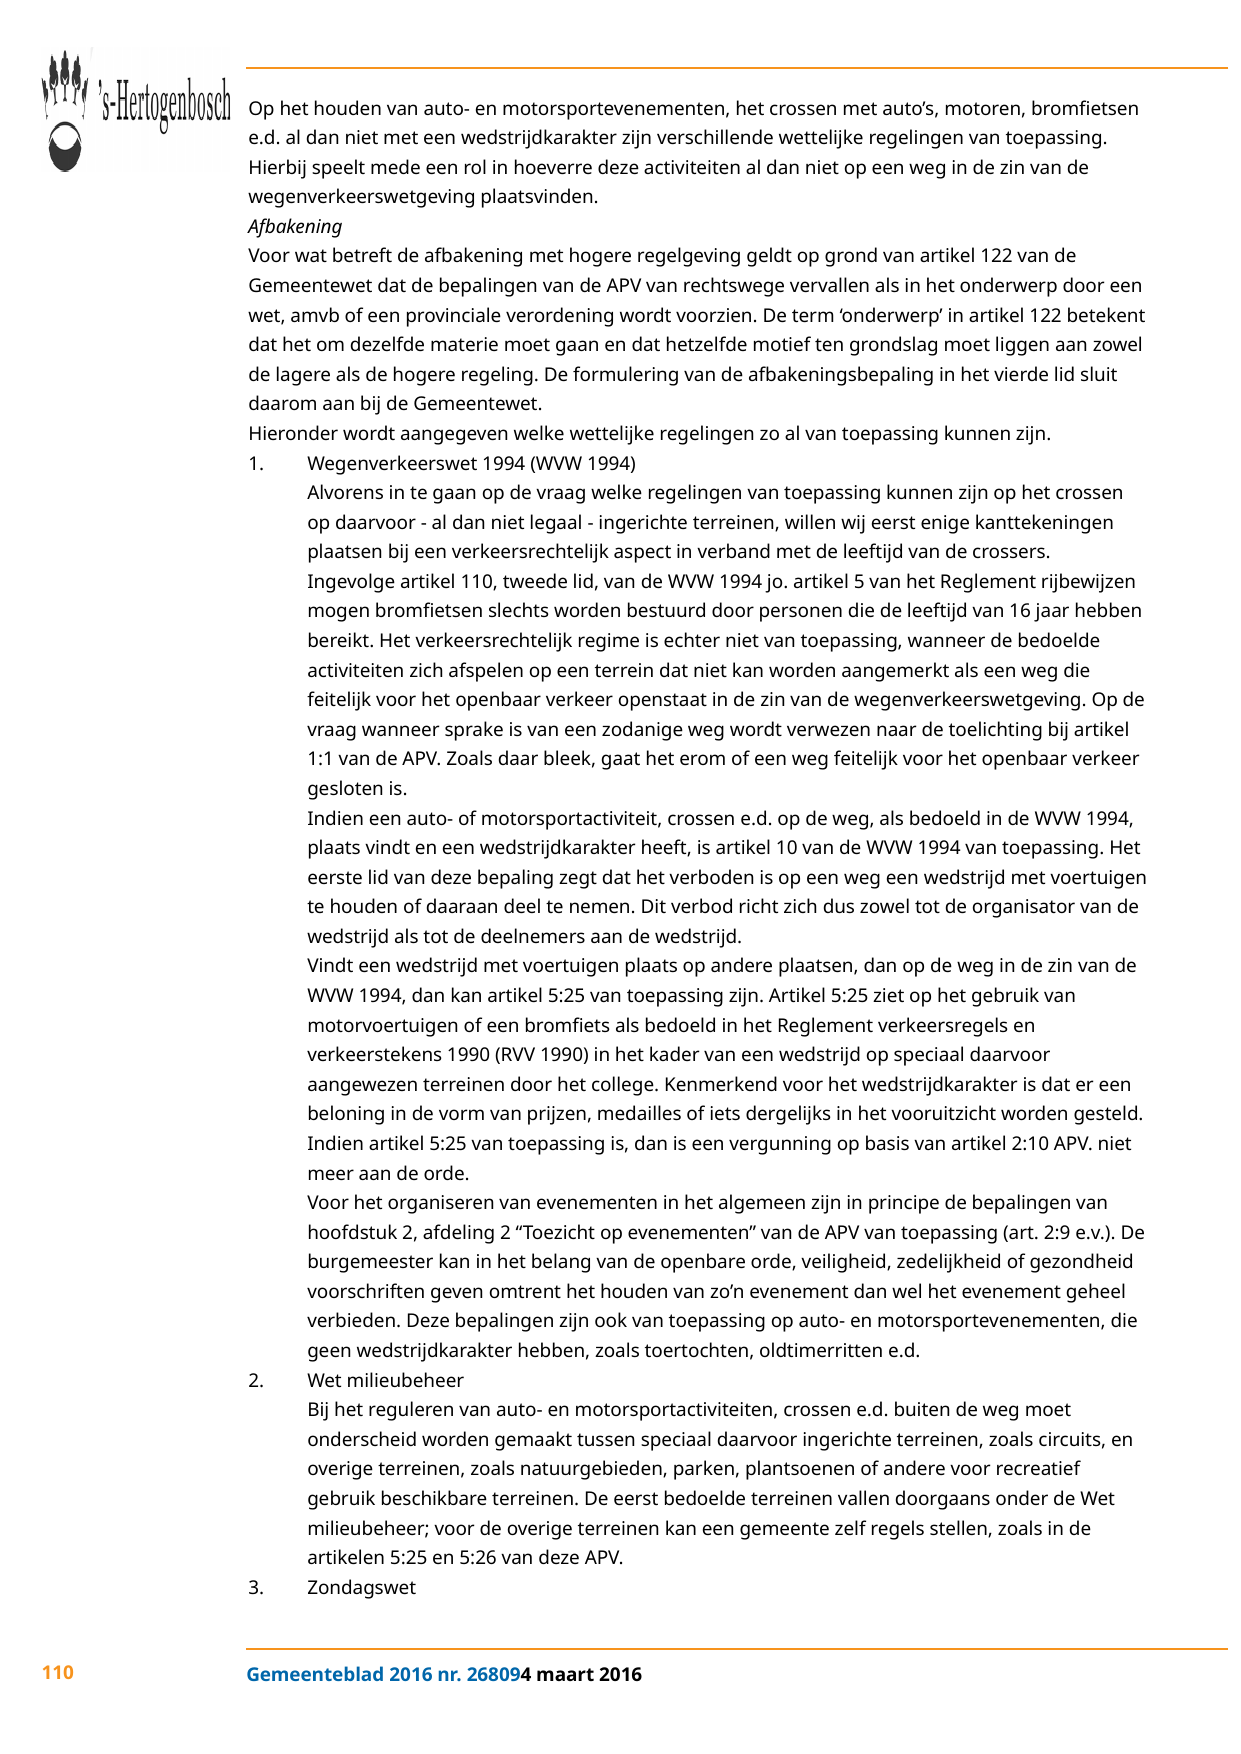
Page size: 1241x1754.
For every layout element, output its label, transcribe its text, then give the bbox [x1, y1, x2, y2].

text Voor wat betreft de afbakening met hogere regelgeving geldt op grond van artikel 122 van de Gemeentewet dat de bepalingen van de APV van rechtswege vervallen als in het onderwerp door een wet, amvb of een provinciale verordening wordt voorzien. De term ‘onderwerp’ in artikel 122 betekent dat het om dezelfde materie moet gaan en dat hetzelfde motief ten grondslag moet liggen aan zowel de lagere als de hogere regeling. De formulering van de afbakeningsbepaling in het vierde lid sluit daarom aan bij de Gemeentewet. [248, 243, 1152, 416]
list Indien een auto- of motorsportactiviteit, crossen e.d. op de weg, als bedoeld in de WVW 1994, plaats vindt en een wedstrijdkarakter heeft, is artikel 10 van de WVW 1994 van toepassing. Het eerste lid van deze bepaling zegt dat het verboden is op een weg een wedstrijd met voertuigen te houden of daaraan deel te nemen. Dit verbod richt zich dus zowel tot de organisator van de wedstrijd als tot de deelnemers aan de wedstrijd. [248, 805, 1152, 949]
list Ingevolge artikel 110, tweede lid, van de WVW 1994 jo. artikel 5 van het Reglement rijbewijzen mogen bromfietsen slechts worden bestuurd door personen die de leeftijd van 16 jaar hebben bereikt. Het verkeersrechtelijk regime is echter niet van toepassing, wanneer de bedoelde activiteiten zich afspelen op een terrein dat niet kan worden aangemerkt als een weg die feitelijk voor het openbaar verkeer openstaat in de zin van de wegenverkeerswetgeving. Op de vraag wanneer sprake is van een zodanige weg wordt verwezen naar de toelichting bij artikel 1:1 van de APV. Zoals daar bleek, gaat het erom of een weg feitelijk voor het openbaar verkeer gesloten is. [248, 568, 1152, 801]
picture [41, 47, 231, 172]
list Voor het organiseren van evenementen in het algemeen zijn in principe de bepalingen van hoofdstuk 2, afdeling 2 “Toezicht op evenementen” van de APV van toepassing (art. 2:9 e.v.). De burgemeester kan in het belang van de openbare orde, veiligheid, zedelijkheid of gezondheid voorschriften geven omtrent het houden van zo’n evenement dan wel het evenement geheel verbieden. Deze bepalingen zijn ook van toepassing op auto- en motorsportevenementen, die geen wedstrijdkarakter hebben, zoals toertochten, oldtimerritten e.d. [248, 1189, 1152, 1363]
text Op het houden van auto- en motorsportevenementen, het crossen met auto’s, motoren, bromfietsen e.d. al dan niet met een wedstrijdkarakter zijn verschillende wettelijke regelingen van toepassing. Hierbij speelt mede een rol in hoeverre deze activiteiten al dan niet op een weg in de zin van de wegenverkeerswetgeving plaatsvinden. [248, 95, 1152, 209]
text Hieronder wordt aangegeven welke wettelijke regelingen zo al van toepassing kunnen zijn. [248, 420, 1152, 446]
list Indien artikel 5:25 van toepassing is, dan is een vergunning op basis van artikel 2:10 APV. niet meer aan de orde. [248, 1130, 1152, 1186]
list Vindt een wedstrijd met voertuigen plaats op andere plaatsen, dan op de weg in de zin van de WVW 1994, dan kan artikel 5:25 van toepassing zijn. Artikel 5:25 ziet op het gebruik van motorvoertuigen of een bromfiets als bedoeld in het Reglement verkeersregels en verkeerstekens 1990 (RVV 1990) in het kader van een wedstrijd op speciaal daarvoor aangewezen terreinen door het college. Kenmerkend voor het wedstrijdkarakter is dat er een beloning in de vorm van prijzen, medailles of iets dergelijks in het vooruitzicht worden gesteld. [248, 953, 1152, 1126]
text Afbakening [248, 213, 1152, 239]
list Alvorens in te gaan op de vraag welke regelingen van toepassing kunnen zijn op het crossen op daarvoor - al dan niet legaal - ingerichte terreinen, willen wij eerst enige kanttekeningen plaatsen bij een verkeersrechtelijk aspect in verband met de leeftijd van de crossers. [248, 479, 1152, 564]
list Wegenverkeerswet 1994 (WVW 1994) [248, 450, 1152, 476]
list Zondagswet [248, 1574, 1152, 1600]
list Bij het reguleren van auto- en motorsportactiviteiten, crossen e.d. buiten de weg moet onderscheid worden gemaakt tussen speciaal daarvoor ingerichte terreinen, zoals circuits, en overige terreinen, zoals natuurgebieden, parken, plantsoenen of andere voor recreatief gebruik beschikbare terreinen. De eerst bedoelde terreinen vallen doorgaans onder de Wet milieubeheer; voor de overige terreinen kan een gemeente zelf regels stellen, zoals in de artikelen 5:25 en 5:26 van deze APV. [248, 1396, 1152, 1570]
list Wet milieubeheer [248, 1367, 1152, 1393]
